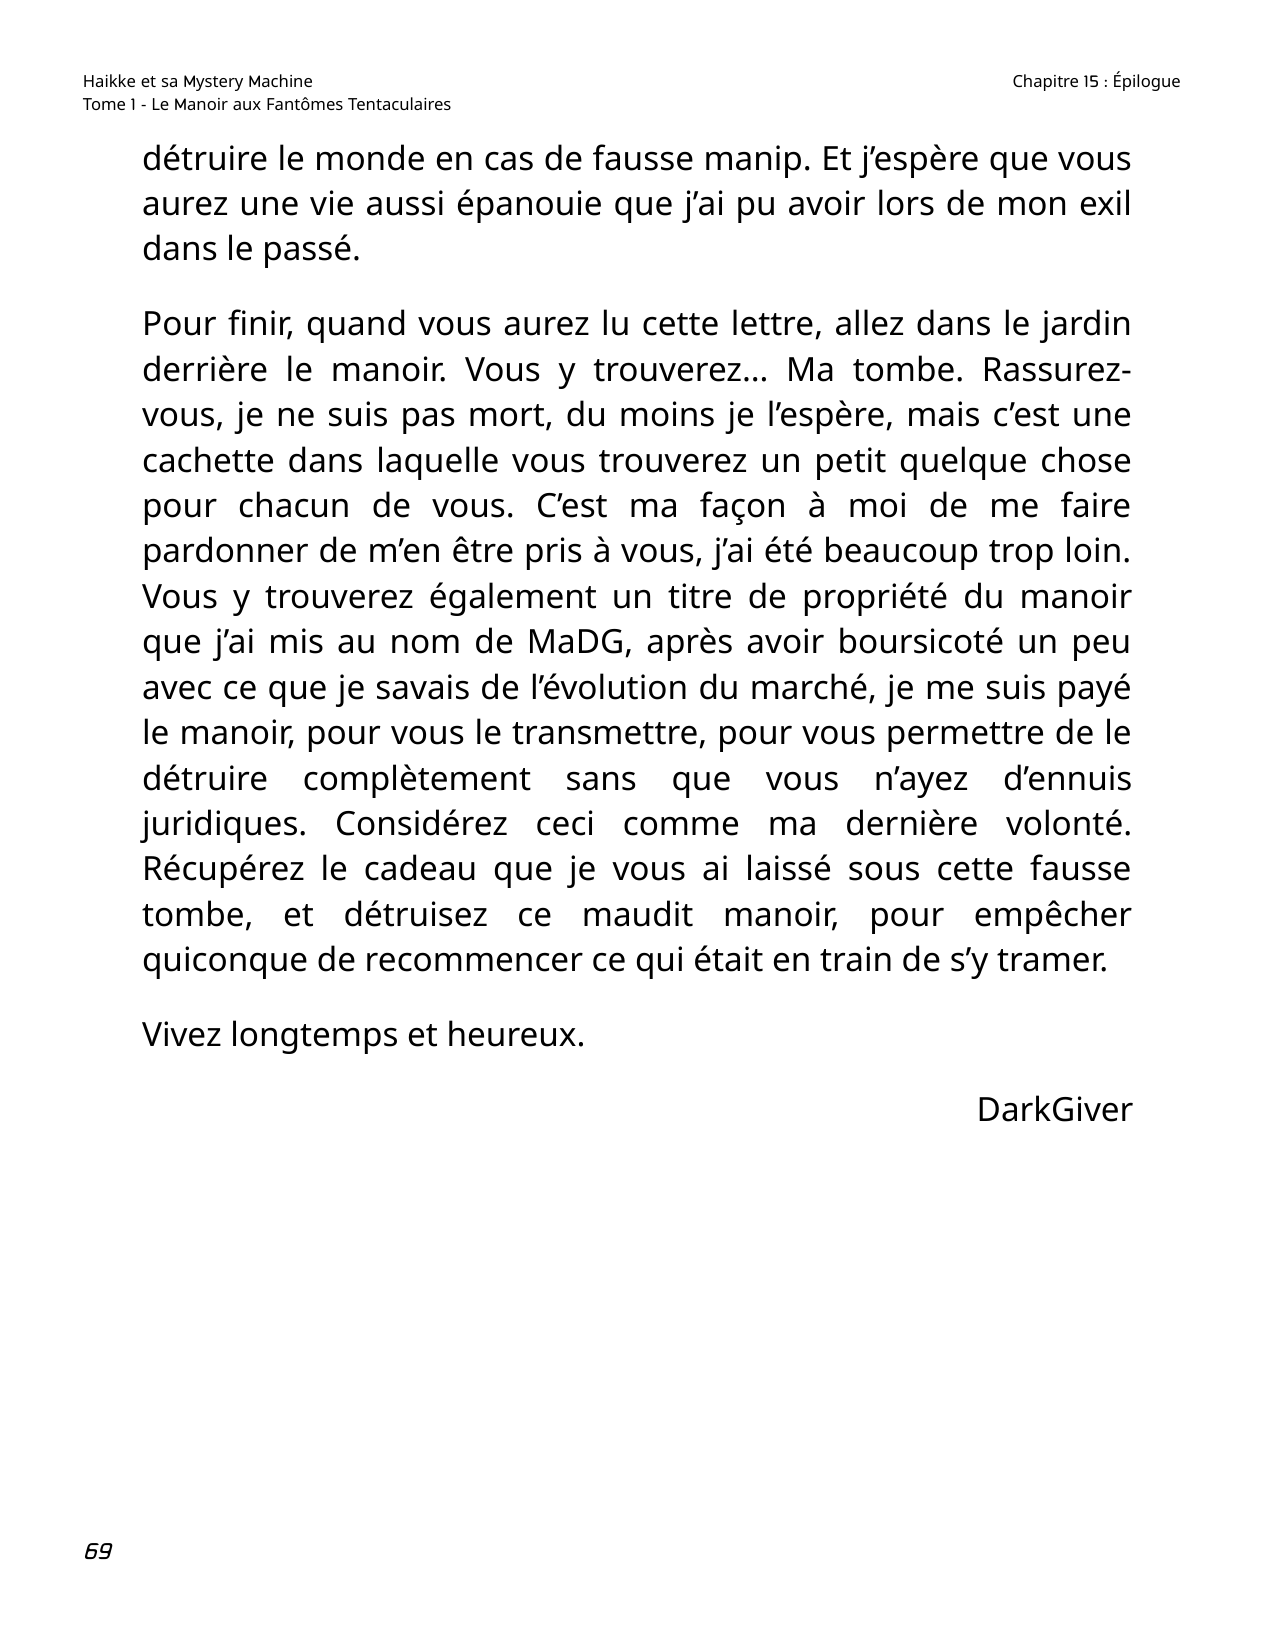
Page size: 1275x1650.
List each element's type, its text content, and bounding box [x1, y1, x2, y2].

text Pour finir, quand vous aurez lu cette lettre, allez dans le jardin derrière le manoir. Vous y trouverez… Ma tombe. Rassurez-vous, je ne suis pas mort, du moins je l’espère, mais c’est une cachette dans laquelle vous trouverez un petit quelque chose pour chacun de vous. C’est ma façon à moi de me faire pardonner de m’en être pris à vous, j’ai été beaucoup trop loin. Vous y trouverez également un titre de propriété du manoir que j’ai mis au nom de MaDG, après avoir boursicoté un peu avec ce que je savais de l’évolution du marché, je me suis payé le manoir, pour vous le transmettre, pour vous permettre de le détruire complètement sans que vous n’ayez d’ennuis juridiques. Considérez ceci comme ma dernière volonté. Récupérez le cadeau que je vous ai laissé sous cette fausse tombe, et détruisez ce maudit manoir, pour empêcher quiconque de recommencer ce qui était en train de s’y tramer. [142, 300, 1133, 981]
text Vivez longtemps et heureux. [142, 1011, 1133, 1056]
text détruire le monde en cas de fausse manip. Et j’espère que vous aurez une vie aussi épanouie que j’ai pu avoir lors de mon exil dans le passé. [142, 134, 1133, 271]
text DarkGiver [142, 1086, 1133, 1131]
